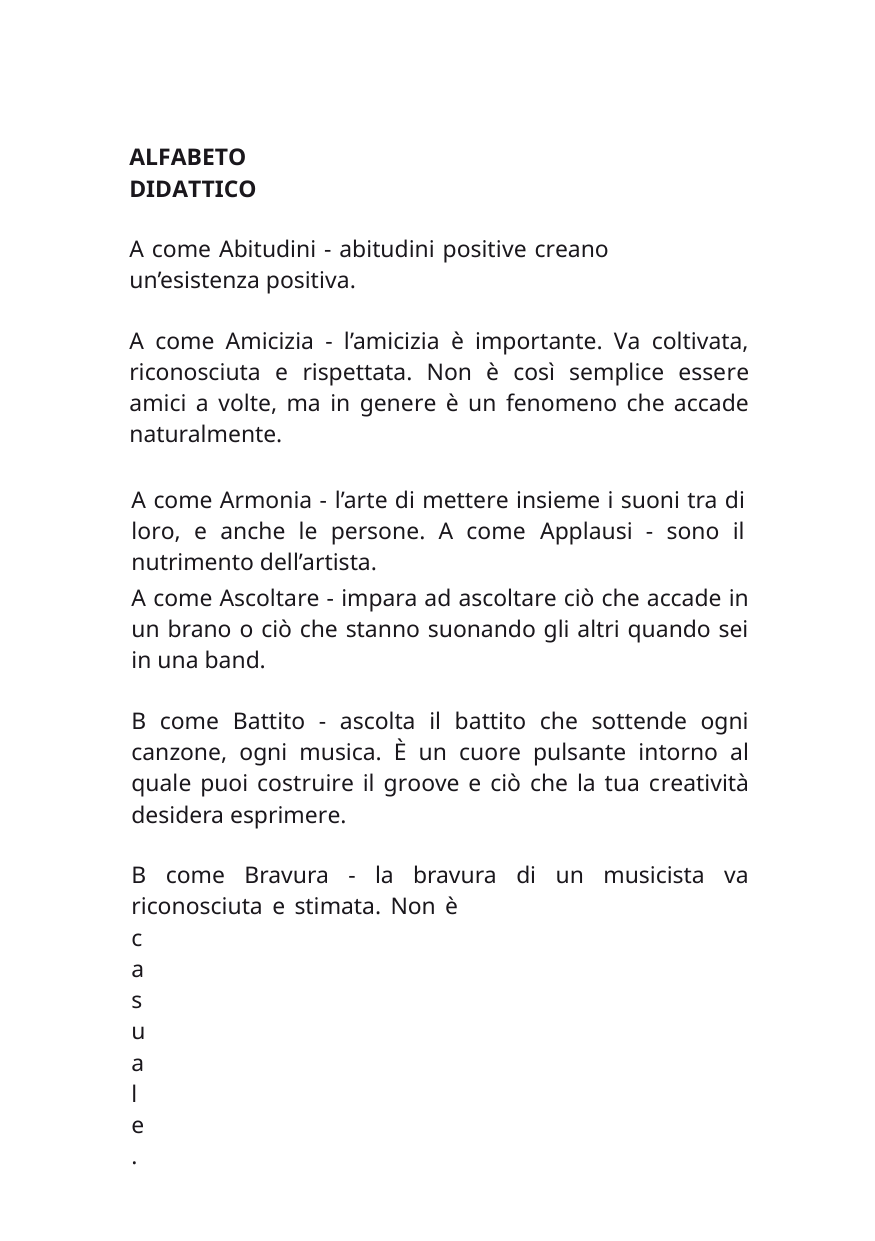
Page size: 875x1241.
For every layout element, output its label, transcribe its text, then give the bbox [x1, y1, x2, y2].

text A come Abitudini - abitudini positive creano un’esistenza positiva. [129, 233, 608, 295]
text A come Ascoltare - impara ad ascoltare ciò che accade in un brano o ciò che stanno suonando gli altri quando sei in una band. [131, 582, 749, 676]
text ALFABETO DIDATTICO [129, 141, 273, 204]
text B come Battito - ascolta il battito che sottende ogni canzone, ogni musica. È un cuore pulsante intorno al quale puoi costruire il groove e ciò che la tua creatività desidera esprimere. [131, 705, 749, 830]
text A come Armonia - l’arte di mettere insieme i suoni tra di loro, e anche le persone. A come Applausi - sono il nutrimento dell’artista. [131, 483, 745, 577]
text B come Bravura - la bravura di un musicista va riconosciuta e stimata. Non è [131, 859, 749, 921]
text A come Amicizia - l’amicizia è importante. Va coltivata, riconosciuta e rispettata. Non è così semplice essere amici a volte, ma in genere è un fenomeno che accade naturalmente. [129, 324, 749, 449]
